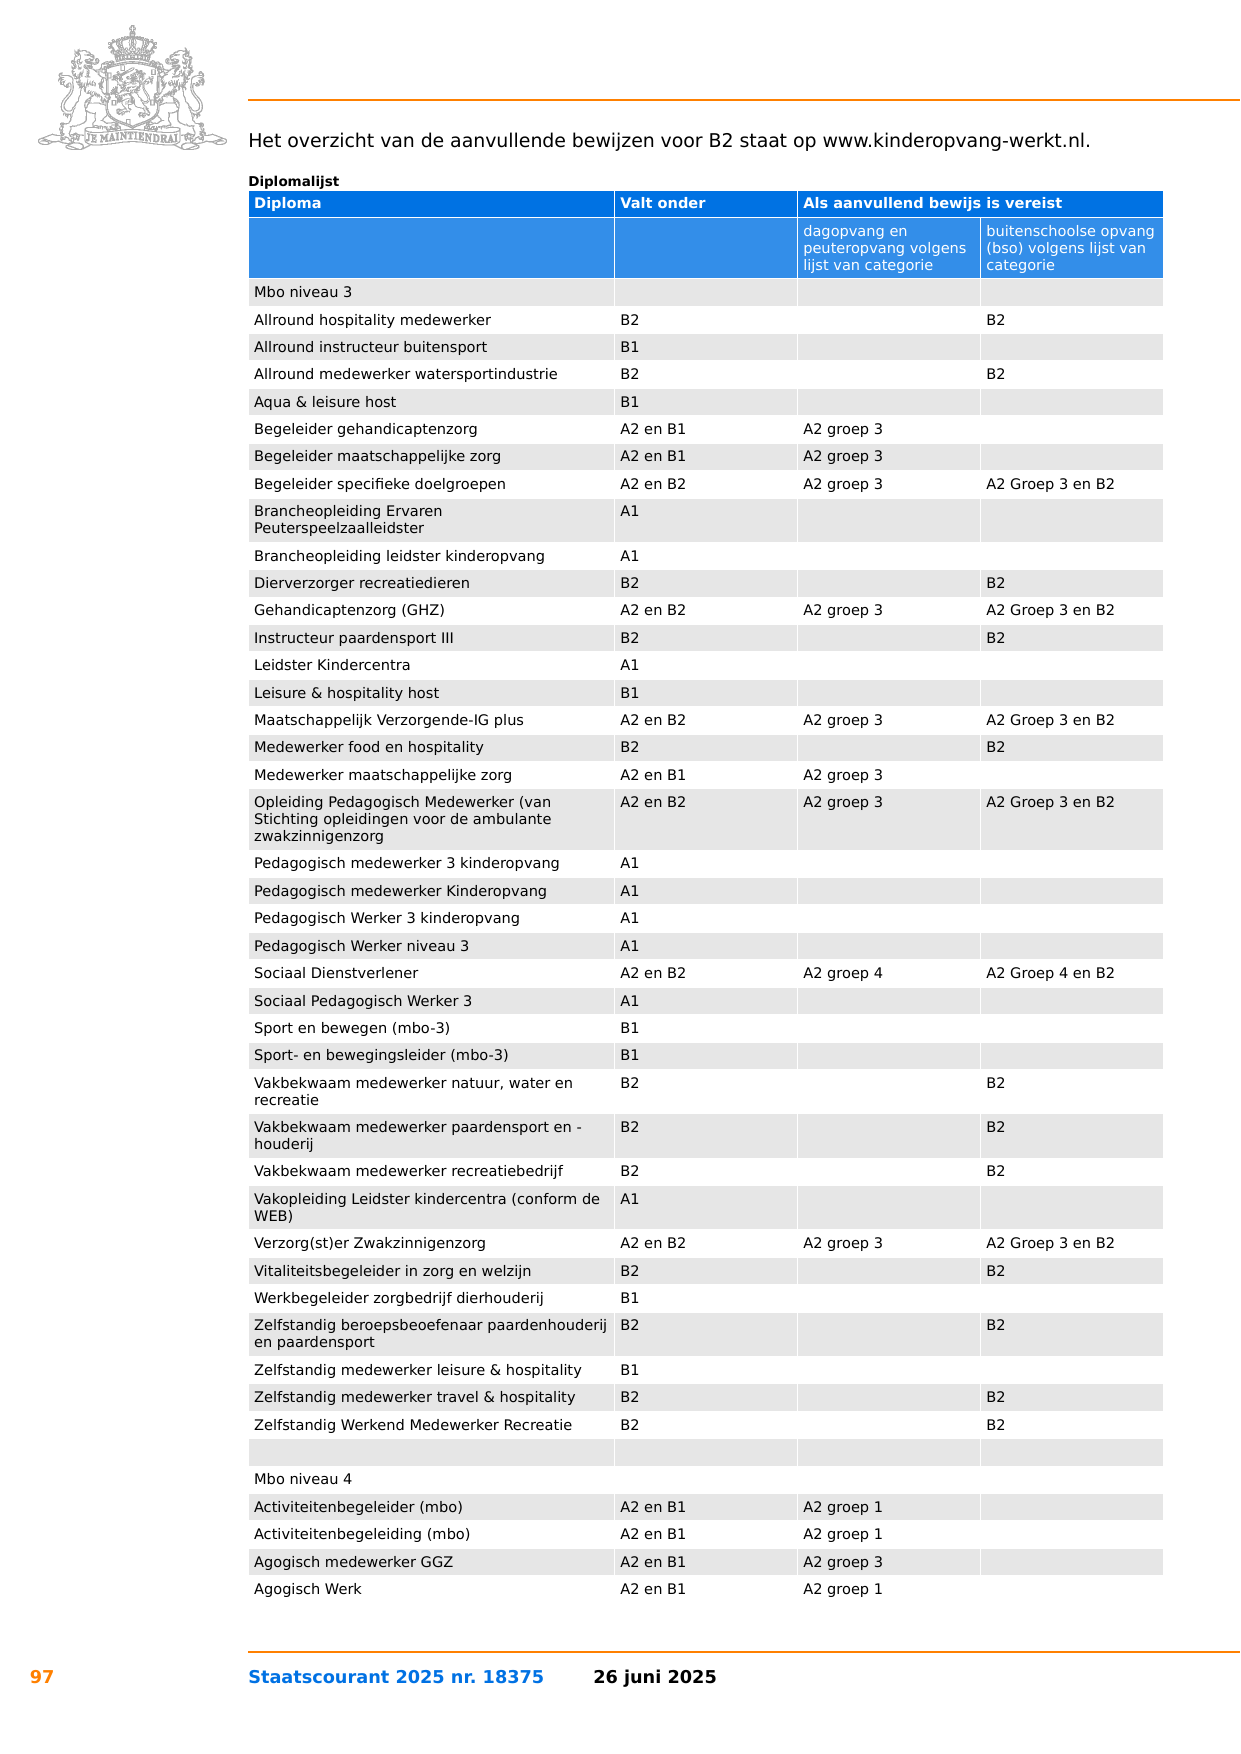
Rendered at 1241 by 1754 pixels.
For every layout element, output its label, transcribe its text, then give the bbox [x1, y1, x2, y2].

table_cell [798, 1384, 980, 1411]
table_cell A1 [615, 988, 797, 1014]
table_cell Aqua & leisure host [249, 389, 614, 415]
table_cell A2 en B1 [615, 416, 797, 443]
table_cell A2 Groep 3 en B2 [981, 1230, 1163, 1257]
table_cell Leisure & hospitality host [249, 680, 614, 706]
table_cell [798, 1357, 980, 1383]
table_cell Diploma [249, 191, 614, 217]
table_header Diplomalijst [248, 174, 1163, 189]
table_cell A2 en B1 [615, 1494, 797, 1520]
table_cell A1 [615, 1186, 797, 1229]
table_cell A2 groep 1 [798, 1521, 980, 1548]
table_cell [981, 680, 1163, 706]
table_cell B2 [615, 1412, 797, 1438]
table_cell A2 en B2 [615, 789, 797, 850]
table_cell Pedagogisch medewerker 3 kinderopvang [249, 851, 614, 877]
table_cell B1 [615, 680, 797, 706]
table_cell [981, 878, 1163, 904]
table_cell [798, 906, 980, 932]
table_cell [981, 334, 1163, 360]
table_cell A2 groep 3 [798, 471, 980, 497]
table_cell [798, 1313, 980, 1356]
table_cell A2 groep 4 [798, 960, 980, 987]
table_cell B2 [981, 1159, 1163, 1185]
table_cell B2 [981, 735, 1163, 761]
table_cell [981, 543, 1163, 569]
table_cell Pedagogisch Werker 3 kinderopvang [249, 906, 614, 932]
table_cell Sociaal Dienstverlener [249, 960, 614, 987]
table_cell [249, 1439, 614, 1466]
table_cell [981, 1576, 1163, 1602]
table_cell [981, 1186, 1163, 1229]
table_cell [981, 906, 1163, 932]
table_cell [798, 279, 980, 306]
table_cell Mbo niveau 4 [249, 1467, 614, 1493]
table_cell [981, 1285, 1163, 1312]
table_cell B2 [981, 361, 1163, 388]
table_cell [615, 218, 797, 278]
table_cell [798, 1070, 980, 1113]
table_cell A2 groep 1 [798, 1494, 980, 1520]
table_cell [798, 389, 980, 415]
table_cell Agogisch Werk [249, 1576, 614, 1602]
table_cell B2 [615, 1159, 797, 1185]
table_cell Verzorg(st)er Zwakzinnigenzorg [249, 1230, 614, 1257]
table_cell [798, 1439, 980, 1466]
table_cell B2 [615, 735, 797, 761]
table_cell B2 [981, 1258, 1163, 1284]
table_cell A2 groep 1 [798, 1576, 980, 1602]
table_cell B1 [615, 389, 797, 415]
table_cell [798, 543, 980, 569]
table_cell Dierverzorger recreatiedieren [249, 570, 614, 597]
table_cell Activiteitenbegeleider (mbo) [249, 1494, 614, 1520]
table_cell A2 en B2 [615, 960, 797, 987]
table_cell [798, 334, 980, 360]
table_cell [615, 1467, 797, 1493]
table_cell B1 [615, 334, 797, 360]
table_cell Allround medewerker watersportindustrie [249, 361, 614, 388]
table_cell Medewerker food en hospitality [249, 735, 614, 761]
table_cell Brancheopleiding Ervaren Peuterspeelzaalleidster [249, 499, 614, 542]
table_cell B2 [615, 625, 797, 651]
table_cell Pedagogisch Werker niveau 3 [249, 933, 614, 959]
table_cell A2 groep 3 [798, 1549, 980, 1575]
table_cell A2 en B1 [615, 762, 797, 788]
table_cell [615, 1439, 797, 1466]
table_cell [981, 389, 1163, 415]
table_cell Sport- en bewegingsleider (mbo-3) [249, 1043, 614, 1069]
table_cell [981, 1549, 1163, 1575]
table_cell Allround hospitality medewerker [249, 307, 614, 333]
table_cell A2 en B1 [615, 1549, 797, 1575]
table_cell Zelfstandig Werkend Medewerker Recreatie [249, 1412, 614, 1438]
table_cell B2 [981, 1114, 1163, 1158]
table_cell [798, 878, 980, 904]
table_cell B2 [981, 1313, 1163, 1356]
table_cell B2 [981, 1070, 1163, 1113]
table_cell Begeleider specifieke doelgroepen [249, 471, 614, 497]
table_cell A1 [615, 906, 797, 932]
table_cell Zelfstandig medewerker travel & hospitality [249, 1384, 614, 1411]
table_cell B1 [615, 1285, 797, 1312]
table_cell [798, 653, 980, 679]
table_cell Zelfstandig medewerker leisure & hospitality [249, 1357, 614, 1383]
table_cell [798, 933, 980, 959]
table_cell [981, 444, 1163, 470]
table_cell [981, 1494, 1163, 1520]
table_cell A2 Groep 3 en B2 [981, 471, 1163, 497]
table_cell Begeleider maatschappelijke zorg [249, 444, 614, 470]
table_cell [615, 279, 797, 306]
table_cell [798, 361, 980, 388]
table_cell buitenschoolse opvang (bso) volgens lijst van categorie [981, 218, 1163, 278]
table_cell A2 groep 3 [798, 1230, 980, 1257]
table_cell Medewerker maatschappelijke zorg [249, 762, 614, 788]
table_cell B2 [981, 1412, 1163, 1438]
table_cell Activiteitenbegeleiding (mbo) [249, 1521, 614, 1548]
table_cell Valt onder [615, 191, 797, 217]
table_cell Als aanvullend bewijs is vereist [798, 191, 1163, 217]
table_cell Zelfstandig beroepsbeoefenaar paardenhouderij en paardensport [249, 1313, 614, 1356]
table_cell A2 groep 3 [798, 598, 980, 624]
table_cell [981, 653, 1163, 679]
table_cell A2 groep 3 [798, 416, 980, 443]
table_cell [981, 988, 1163, 1014]
table_cell [981, 851, 1163, 877]
table_cell [249, 218, 614, 278]
table_cell Gehandicaptenzorg (GHZ) [249, 598, 614, 624]
table_cell A1 [615, 653, 797, 679]
table_cell [798, 570, 980, 597]
table_cell [798, 1043, 980, 1069]
table_cell B2 [615, 1258, 797, 1284]
table_cell A2 Groep 3 en B2 [981, 598, 1163, 624]
table_cell A2 en B2 [615, 1230, 797, 1257]
table_cell A1 [615, 851, 797, 877]
table_cell [798, 1186, 980, 1229]
table_cell A2 groep 3 [798, 762, 980, 788]
table_cell [798, 1285, 980, 1312]
table_cell Werkbegeleider zorgbedrijf dierhouderij [249, 1285, 614, 1312]
table_cell Sport en bewegen (mbo-3) [249, 1015, 614, 1041]
table_cell A2 en B2 [615, 471, 797, 497]
table_cell Leidster Kindercentra [249, 653, 614, 679]
table_cell Agogisch medewerker GGZ [249, 1549, 614, 1575]
table_cell [798, 1114, 980, 1158]
table_cell B2 [981, 625, 1163, 651]
table_cell Sociaal Pedagogisch Werker 3 [249, 988, 614, 1014]
table_cell A2 en B1 [615, 444, 797, 470]
table_cell [981, 1015, 1163, 1041]
table_cell [798, 680, 980, 706]
table_cell B1 [615, 1043, 797, 1069]
table_cell Vakbekwaam medewerker paardensport en -houderij [249, 1114, 614, 1158]
table_cell A2 groep 3 [798, 789, 980, 850]
table_cell A1 [615, 543, 797, 569]
table_cell B2 [981, 570, 1163, 597]
table_cell [981, 279, 1163, 306]
table_cell B2 [615, 570, 797, 597]
table_cell [798, 307, 980, 333]
table_cell [981, 416, 1163, 443]
table_cell B1 [615, 1357, 797, 1383]
table_cell [798, 988, 980, 1014]
table_cell B2 [615, 1313, 797, 1356]
table_cell [981, 1439, 1163, 1466]
table_cell Vitaliteitsbegeleider in zorg en welzijn [249, 1258, 614, 1284]
table_cell Opleiding Pedagogisch Medewerker (van Stichting opleidingen voor de ambulante zwakzinnigenzorg [249, 789, 614, 850]
table_cell dagopvang en peuteropvang volgens lijst van categorie [798, 218, 980, 278]
table_cell [981, 1467, 1163, 1493]
table_cell A1 [615, 878, 797, 904]
table_cell [798, 1015, 980, 1041]
table_cell A2 en B2 [615, 707, 797, 733]
table_cell B2 [615, 1070, 797, 1113]
table_cell Brancheopleiding leidster kinderopvang [249, 543, 614, 569]
table_cell A2 en B1 [615, 1576, 797, 1602]
table_cell [798, 1412, 980, 1438]
table_cell A1 [615, 933, 797, 959]
picture [38, 25, 227, 150]
table_cell B2 [615, 307, 797, 333]
table_cell Allround instructeur buitensport [249, 334, 614, 360]
table_cell [798, 851, 980, 877]
table_cell [798, 1258, 980, 1284]
table_cell [981, 1357, 1163, 1383]
table_cell Vakbekwaam medewerker recreatiebedrijf [249, 1159, 614, 1185]
table_cell [798, 499, 980, 542]
table_cell Pedagogisch medewerker Kinderopvang [249, 878, 614, 904]
table_cell [798, 1159, 980, 1185]
table_cell Begeleider gehandicaptenzorg [249, 416, 614, 443]
table_cell [981, 499, 1163, 542]
table_cell Mbo niveau 3 [249, 279, 614, 306]
table_cell B2 [615, 1384, 797, 1411]
table_cell B2 [981, 1384, 1163, 1411]
table_cell B2 [615, 361, 797, 388]
table_cell [981, 933, 1163, 959]
table_cell A1 [615, 499, 797, 542]
table_cell Vakopleiding Leidster kindercentra (conform de WEB) [249, 1186, 614, 1229]
table_cell [981, 1043, 1163, 1069]
table_cell A2 Groep 3 en B2 [981, 789, 1163, 850]
table_cell Vakbekwaam medewerker natuur, water en recreatie [249, 1070, 614, 1113]
table_cell Maatschappelijk Verzorgende-IG plus [249, 707, 614, 733]
table_cell A2 en B2 [615, 598, 797, 624]
table_cell [798, 1467, 980, 1493]
table_cell A2 groep 3 [798, 444, 980, 470]
table_cell [798, 625, 980, 651]
text Het overzicht van de aanvullende bewijzen voor B2 staat op www.kinderopvang-werkt.nl. [248, 130, 1163, 152]
table_cell A2 Groep 3 en B2 [981, 707, 1163, 733]
table_cell B2 [981, 307, 1163, 333]
table_cell A2 en B1 [615, 1521, 797, 1548]
table_cell B2 [615, 1114, 797, 1158]
table_cell A2 groep 3 [798, 707, 980, 733]
table_cell [981, 1521, 1163, 1548]
table_cell B1 [615, 1015, 797, 1041]
table_cell A2 Groep 4 en B2 [981, 960, 1163, 987]
table_cell Instructeur paardensport III [249, 625, 614, 651]
table_cell [798, 735, 980, 761]
table_cell [981, 762, 1163, 788]
